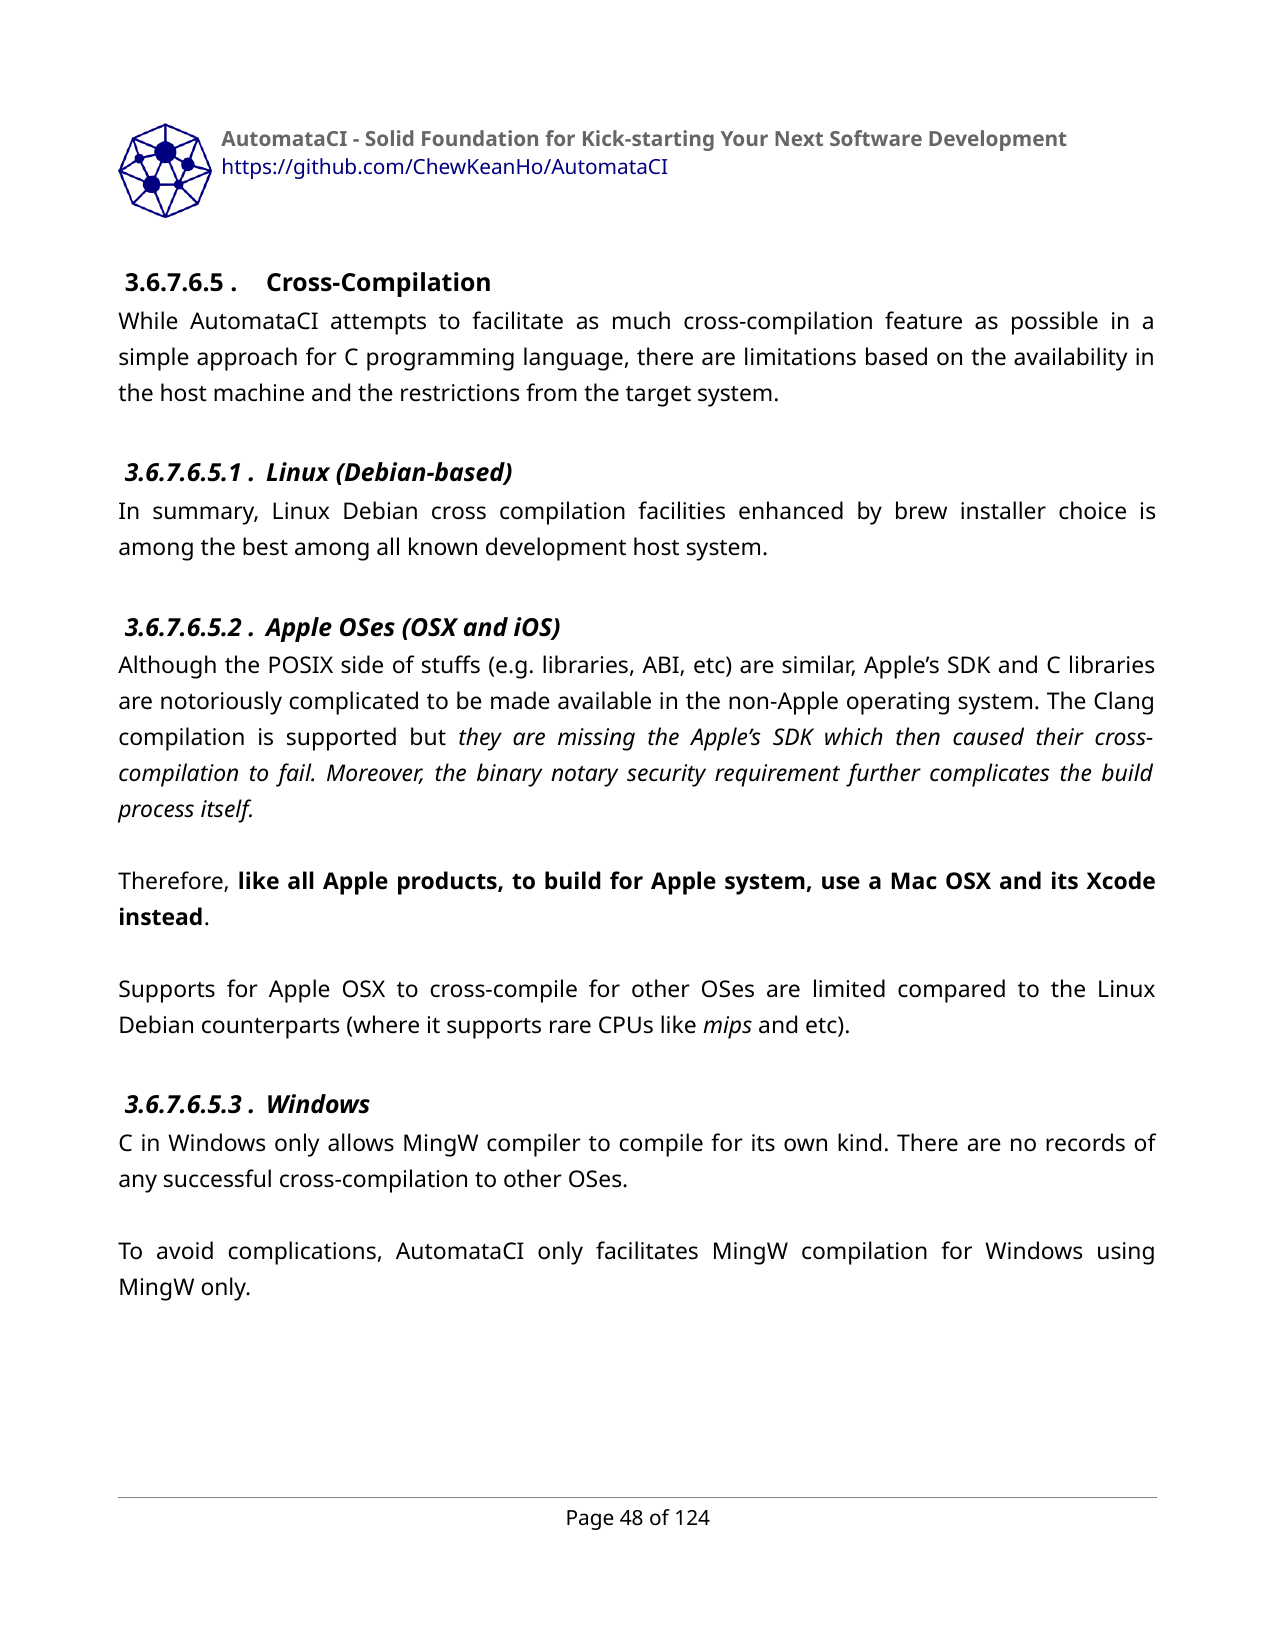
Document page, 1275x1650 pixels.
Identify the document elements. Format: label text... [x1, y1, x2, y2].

picture [118, 123, 212, 218]
text Although the POSIX side of stuffs (e.g. libraries, ABI, etc) are similar, Apple’s SDK and C libraries are notoriously complicated to be made available in the non-Apple operating system. The Clang compilation is supported but they are missing the Apple’s SDK which then caused their cross-compilation to fail. Moreover, the binary notary security requirement further complicates the build process itself. [118, 649, 1157, 824]
subtitle Linux (Debian-based) [118, 455, 1157, 489]
text C in Windows only allows MingW compiler to compile for its own kind. There are no records of any successful cross-compilation to other OSes. [118, 1127, 1157, 1194]
text Supports for Apple OSX to cross-compile for other OSes are limited compared to the Linux Debian counterparts (where it supports rare CPUs like mips and etc). [118, 973, 1157, 1040]
subtitle Windows [118, 1087, 1157, 1121]
text While AutomataCI attempts to facilitate as much cross-compilation feature as possible in a simple approach for C programming language, there are limitations based on the availability in the host machine and the restrictions from the target system. [118, 305, 1157, 408]
subtitle Cross-Compilation [118, 265, 1157, 299]
text In summary, Linux Debian cross compilation facilities enhanced by brew installer choice is among the best among all known development host system. [118, 495, 1157, 562]
subtitle Apple OSes (OSX and iOS) [118, 609, 1157, 643]
text To avoid complications, AutomataCI only facilitates MingW compilation for Windows using MingW only. [118, 1235, 1157, 1302]
text Therefore, like all Apple products, to build for Apple system, use a Mac OSX and its Xcode instead. [118, 865, 1157, 932]
